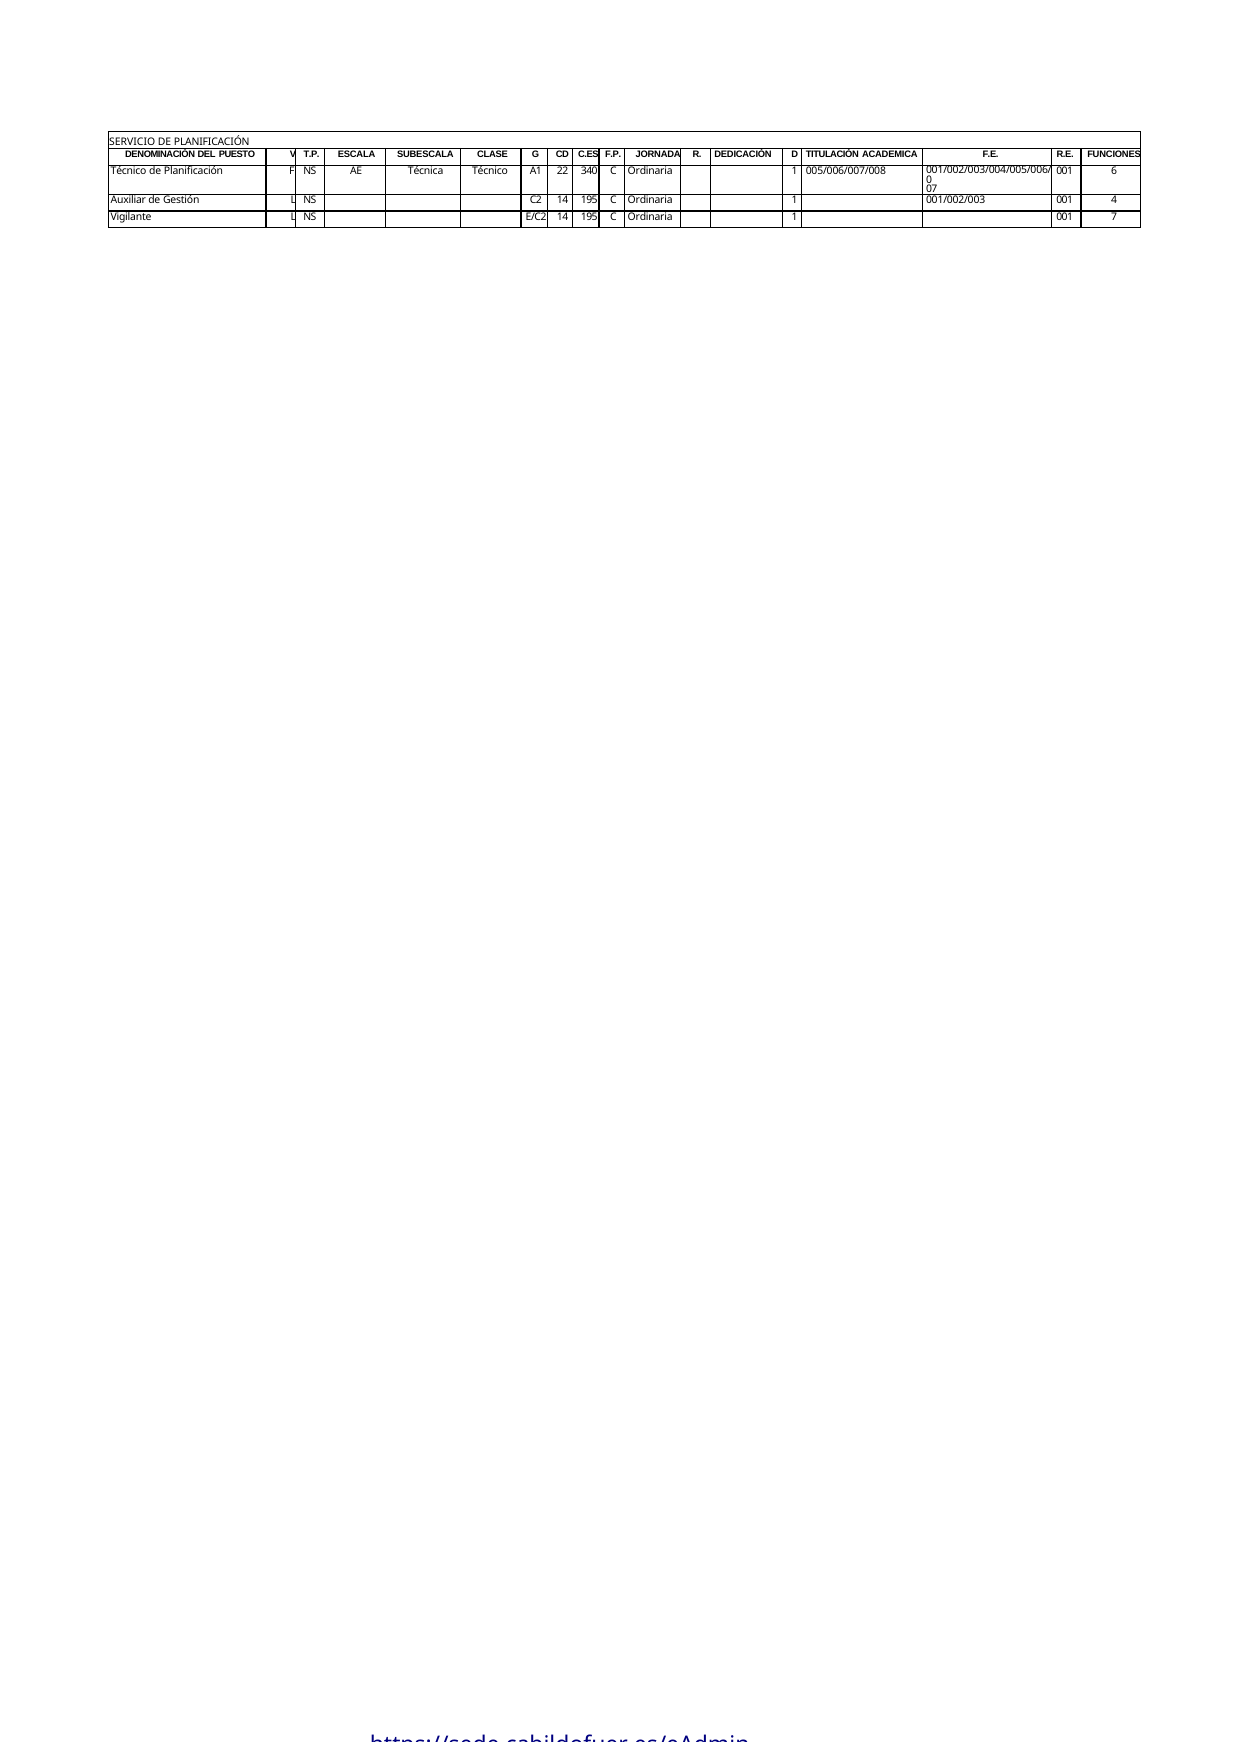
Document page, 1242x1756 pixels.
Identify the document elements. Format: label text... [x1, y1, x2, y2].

table_cell 001/002/003 [923, 195, 1051, 210]
table_cell Ordinaria [625, 212, 680, 226]
table_cell G [522, 149, 547, 164]
table_cell [461, 212, 520, 226]
table_cell 1 [783, 195, 801, 210]
table_cell 1 [783, 212, 801, 226]
table_cell 4 [1082, 195, 1140, 210]
table_cell F.E. [923, 149, 1051, 164]
table_cell V [267, 149, 295, 164]
table_cell E/C2 [522, 212, 547, 226]
table_cell TITULACIÓN ACADEMICA [802, 149, 922, 164]
table_cell CD [548, 149, 572, 164]
table_cell ESCALA [325, 149, 385, 164]
table_cell Técnico [461, 166, 520, 194]
table_cell F [267, 166, 295, 194]
table_cell F.P. [600, 149, 624, 164]
table_cell C [600, 195, 624, 210]
table_cell [325, 195, 385, 210]
table_cell 6 [1082, 166, 1140, 194]
table_cell [461, 195, 520, 210]
table_cell Técnica [386, 166, 460, 194]
table_cell T.P. [296, 149, 324, 164]
table_cell [802, 212, 922, 226]
table_cell Ordinaria [625, 195, 680, 210]
table_cell [386, 195, 460, 210]
table_cell C2 [522, 195, 547, 210]
table_cell [923, 212, 1051, 226]
table_cell C [600, 212, 624, 226]
table_cell [681, 166, 710, 194]
table_cell 195 [573, 195, 598, 210]
table_cell NS [296, 166, 324, 194]
table_cell 14 [548, 195, 572, 210]
table_cell Técnico de Planificación [109, 166, 265, 194]
table_cell NS [296, 195, 324, 210]
table_cell [681, 212, 710, 226]
table_cell R. [681, 149, 710, 164]
table_cell [711, 195, 782, 210]
table_cell [386, 212, 460, 226]
table_cell 195 [573, 212, 598, 226]
table_cell CLASE [461, 149, 520, 164]
table_cell 1 [783, 166, 801, 194]
table_cell Auxiliar de Gestión [109, 195, 265, 210]
table_cell 005/006/007/008 [802, 166, 922, 194]
table_cell [711, 166, 782, 194]
table_cell Vigilante [109, 212, 265, 226]
table_cell A1 [522, 166, 547, 194]
table_cell 7 [1082, 212, 1140, 226]
table_cell [325, 212, 385, 226]
table_cell DEDICACIÓN [711, 149, 782, 164]
table_cell C [600, 166, 624, 194]
table_cell DENOMINACIÓN DEL PUESTO [109, 149, 265, 164]
table_cell R.E. [1052, 149, 1080, 164]
table_cell [681, 195, 710, 210]
table_cell AE [325, 166, 385, 194]
table_cell [802, 195, 922, 210]
table_cell Ordinaria [625, 166, 680, 194]
table_cell C.ES [573, 149, 598, 164]
table_cell 22 [548, 166, 572, 194]
table_cell SERVICIO DE PLANIFICACIÓN [109, 132, 1140, 148]
table_cell 001/002/003/004/005/006/0 07 [923, 166, 1051, 194]
table_cell 001 [1052, 212, 1080, 226]
table_cell 001 [1052, 195, 1080, 210]
table_cell SUBESCALA [386, 149, 460, 164]
table_cell NS [296, 212, 324, 226]
table_cell D [783, 149, 801, 164]
table_cell L [267, 195, 295, 210]
table_cell 001 [1052, 166, 1080, 194]
table_cell FUNCIONES [1082, 149, 1140, 164]
table_cell JORNADA [625, 149, 680, 164]
table_cell L [267, 212, 295, 226]
table_cell [711, 212, 782, 226]
table_cell 14 [548, 212, 572, 226]
table_cell 340 [573, 166, 598, 194]
